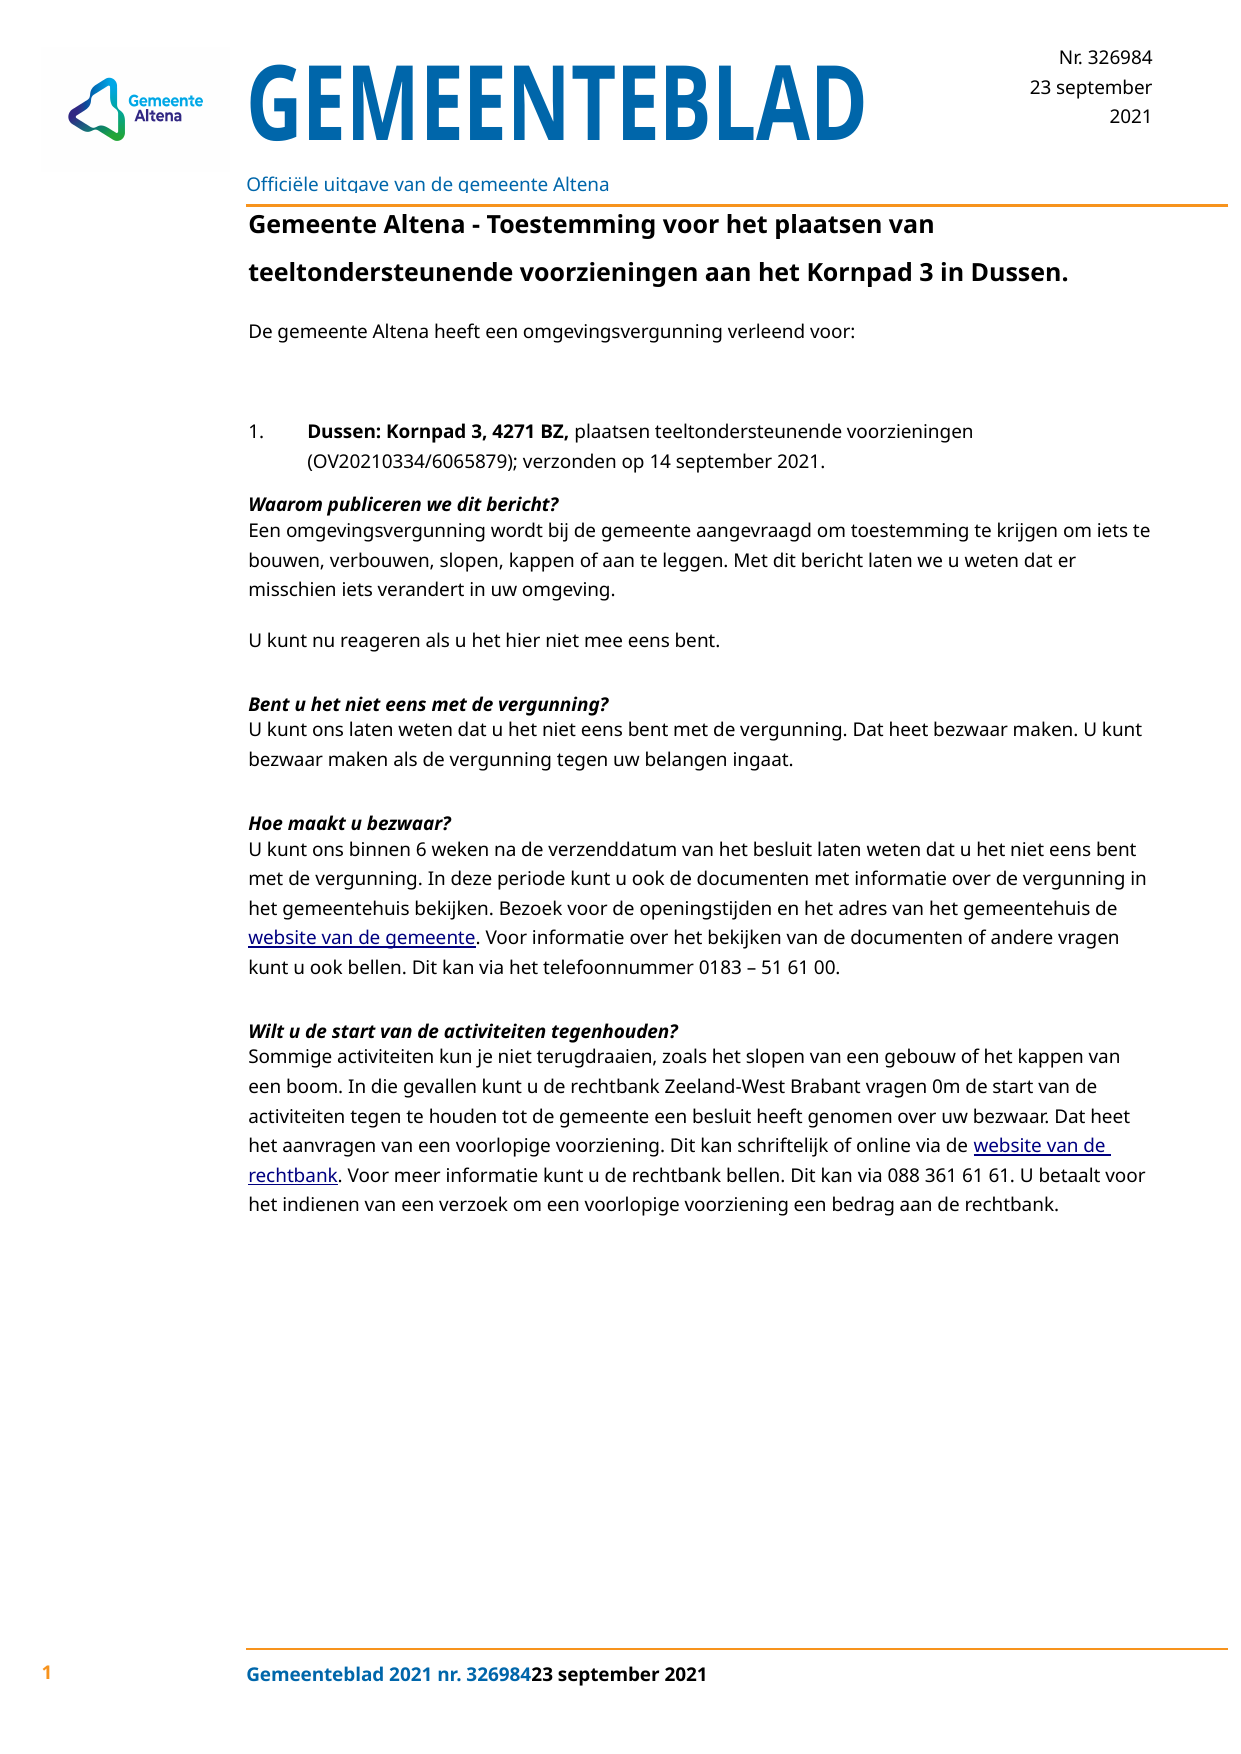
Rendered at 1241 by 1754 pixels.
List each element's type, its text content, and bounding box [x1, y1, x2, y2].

text Bent u het niet eens met de vergunning? [248, 691, 1152, 716]
text Een omgevingsvergunning wordt bij de gemeente aangevraagd om toestemming te krijgen om iets te bouwen, verbouwen, slopen, kappen of aan te leggen. Met dit bericht laten we u weten dat er misschien iets verandert in uw omgeving. [248, 517, 1152, 602]
text Hoe maakt u bezwaar? [248, 810, 1152, 836]
list Dussen: Kornpad 3, 4271 BZ, plaatsen teeltondersteunende voorzieningen (OV20210334/6065879); verzonden op 14 september 2021. [248, 419, 1152, 474]
text U kunt ons binnen 6 weken na de verzenddatum van het besluit laten weten dat u het niet eens bent met de vergunning. In deze periode kunt u ook de documenten met informatie over de vergunning in het gemeentehuis bekijken. Bezoek voor de openingstijden en het adres van het gemeentehuis de website van de gemeente. Voor informatie over het bekijken van de documenten of andere vragen kunt u ook bellen. Dit kan via het telefoonnummer 0183 – 51 61 00. [248, 836, 1152, 980]
text U kunt ons laten weten dat u het niet eens bent met de vergunning. Dat heet bezwaar maken. U kunt bezwaar maken als de vergunning tegen uw belangen ingaat. [248, 716, 1152, 772]
text Sommige activiteiten kun je niet terugdraaien, zoals het slopen van een gebouw of het kappen van een boom. In die gevallen kunt u de rechtbank Zeeland-West Brabant vragen 0m de start van de activiteiten tegen te houden tot de gemeente een besluit heeft genomen over uw bezwaar. Dat heet het aanvragen van een voorlopige voorziening. Dit kan schriftelijk of online via de website van de rechtbank. Voor meer informatie kunt u de rechtbank bellen. Dit kan via 088 361 61 61. U betaalt voor het indienen van een verzoek om een voorlopige voorziening een bedrag aan de rechtbank. [248, 1044, 1152, 1217]
text Wilt u de start van de activiteiten tegenhouden? [248, 1018, 1152, 1044]
picture [41, 47, 231, 172]
text De gemeente Altena heeft een omgevingsvergunning verleend voor: [248, 318, 1152, 344]
text Waarom publiceren we dit bericht? [248, 491, 1152, 517]
text Gemeente Altena - Toestemming voor het plaatsen van teeltondersteunende voorzieningen aan het Kornpad 3 in Dussen. [248, 207, 1152, 288]
text U kunt nu reageren als u het hier niet mee eens bent. [248, 627, 1152, 652]
